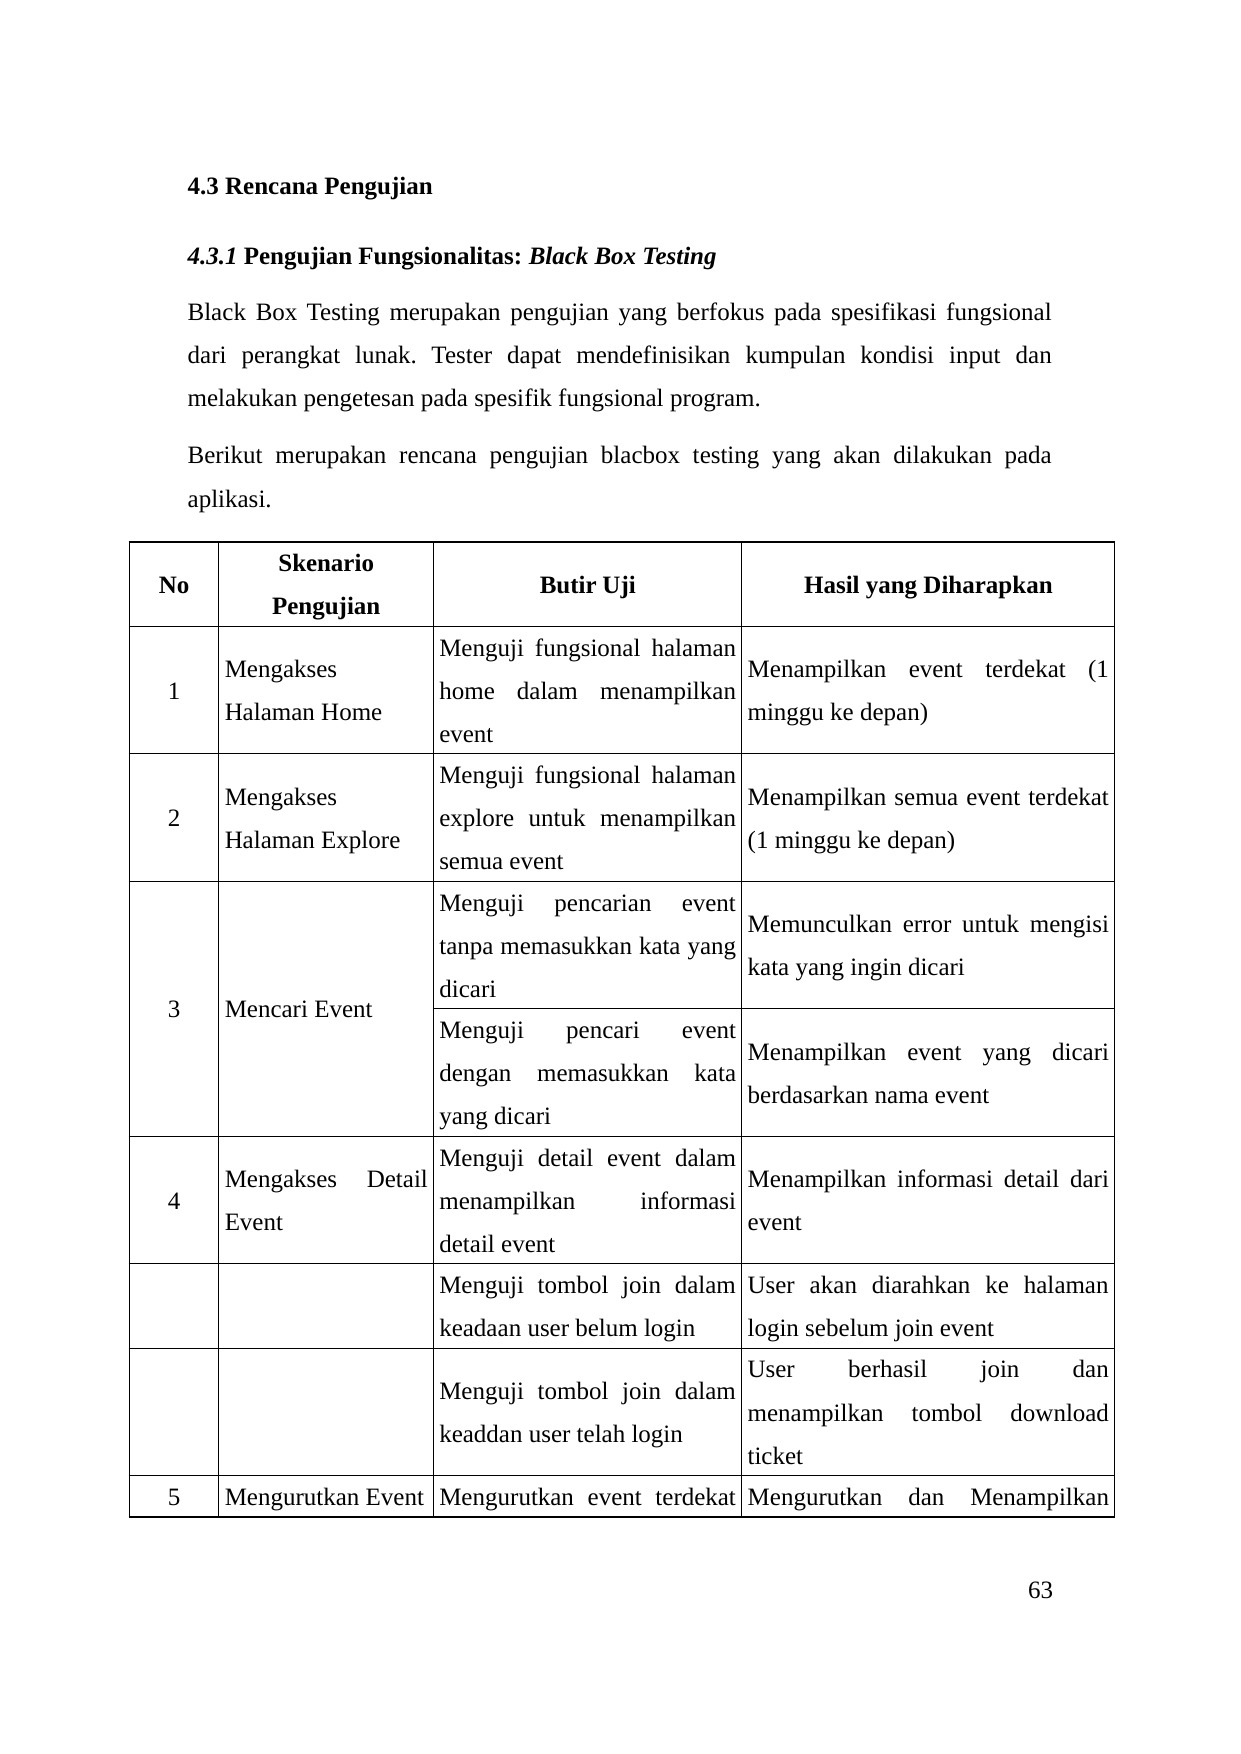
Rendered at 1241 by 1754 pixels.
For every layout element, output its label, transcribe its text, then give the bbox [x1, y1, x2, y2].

table_header Hasil yang Diharapkan [742, 543, 1114, 626]
table_cell Mengurutkan event terdekat [434, 1476, 741, 1516]
table_header Butir Uji [434, 543, 741, 626]
table_cell 3 [130, 882, 218, 1136]
table_header No [130, 543, 218, 626]
table_cell Menguji fungsional halaman home dalam menampilkan event [434, 627, 741, 753]
table_cell 5 [130, 1476, 218, 1516]
table_cell [130, 1264, 218, 1348]
table_cell Menguji pencarian event tanpa memasukkan kata yang dicari [434, 882, 741, 1008]
table_cell Mengurutkan Event [219, 1476, 433, 1516]
table_cell 4 [130, 1137, 218, 1263]
text Black Box Testing merupakan pengujian yang berfokus pada spesifikasi fungsional dari perangkat lunak. Tester dapat mendefinisikan kumpulan kondisi input dan melakukan pengetesan pada spesifik fungsional program. [187, 297, 1053, 412]
table_cell Menampilkan informasi detail dari event [742, 1137, 1114, 1263]
table_cell Menguji detail event dalam menampilkan informasi detail event [434, 1137, 741, 1263]
table_cell Mengurutkan dan Menampilkan [742, 1476, 1114, 1516]
table_cell Mengakses Halaman Home [219, 627, 433, 753]
table_cell Menguji tombol join dalam keaddan user telah login [434, 1349, 741, 1475]
table_cell Menampilkan event yang dicari berdasarkan nama event [742, 1009, 1114, 1136]
table_cell User berhasil join dan menampilkan tombol download ticket [742, 1349, 1114, 1475]
table_cell [219, 1264, 433, 1348]
table_cell Memunculkan error untuk mengisi kata yang ingin dicari [742, 882, 1114, 1008]
subtitle Rencana Pengujian [187, 171, 1053, 199]
table_cell User akan diarahkan ke halaman login sebelum join event [742, 1264, 1114, 1348]
table_cell Mengakses Halaman Explore [219, 754, 433, 881]
table_cell Menampilkan event terdekat (1 minggu ke depan) [742, 627, 1114, 753]
text Berikut merupakan rencana pengujian blacbox testing yang akan dilakukan pada aplikasi. [187, 441, 1053, 512]
table_cell Mencari Event [219, 882, 433, 1136]
table_cell Menampilkan semua event terdekat (1 minggu ke depan) [742, 754, 1114, 881]
table_cell 2 [130, 754, 218, 881]
table_cell Mengakses Detail Event [219, 1137, 433, 1263]
table_cell [219, 1349, 433, 1475]
table_cell [130, 1349, 218, 1475]
table_cell Menguji pencari event dengan memasukkan kata yang dicari [434, 1009, 741, 1136]
subtitle Pengujian Fungsionalitas: Black Box Testing [187, 241, 1053, 270]
table_header Skenario Pengujian [219, 543, 433, 626]
table_cell Menguji tombol join dalam keadaan user belum login [434, 1264, 741, 1348]
table_cell 1 [130, 627, 218, 753]
table_cell Menguji fungsional halaman explore untuk menampilkan semua event [434, 754, 741, 881]
